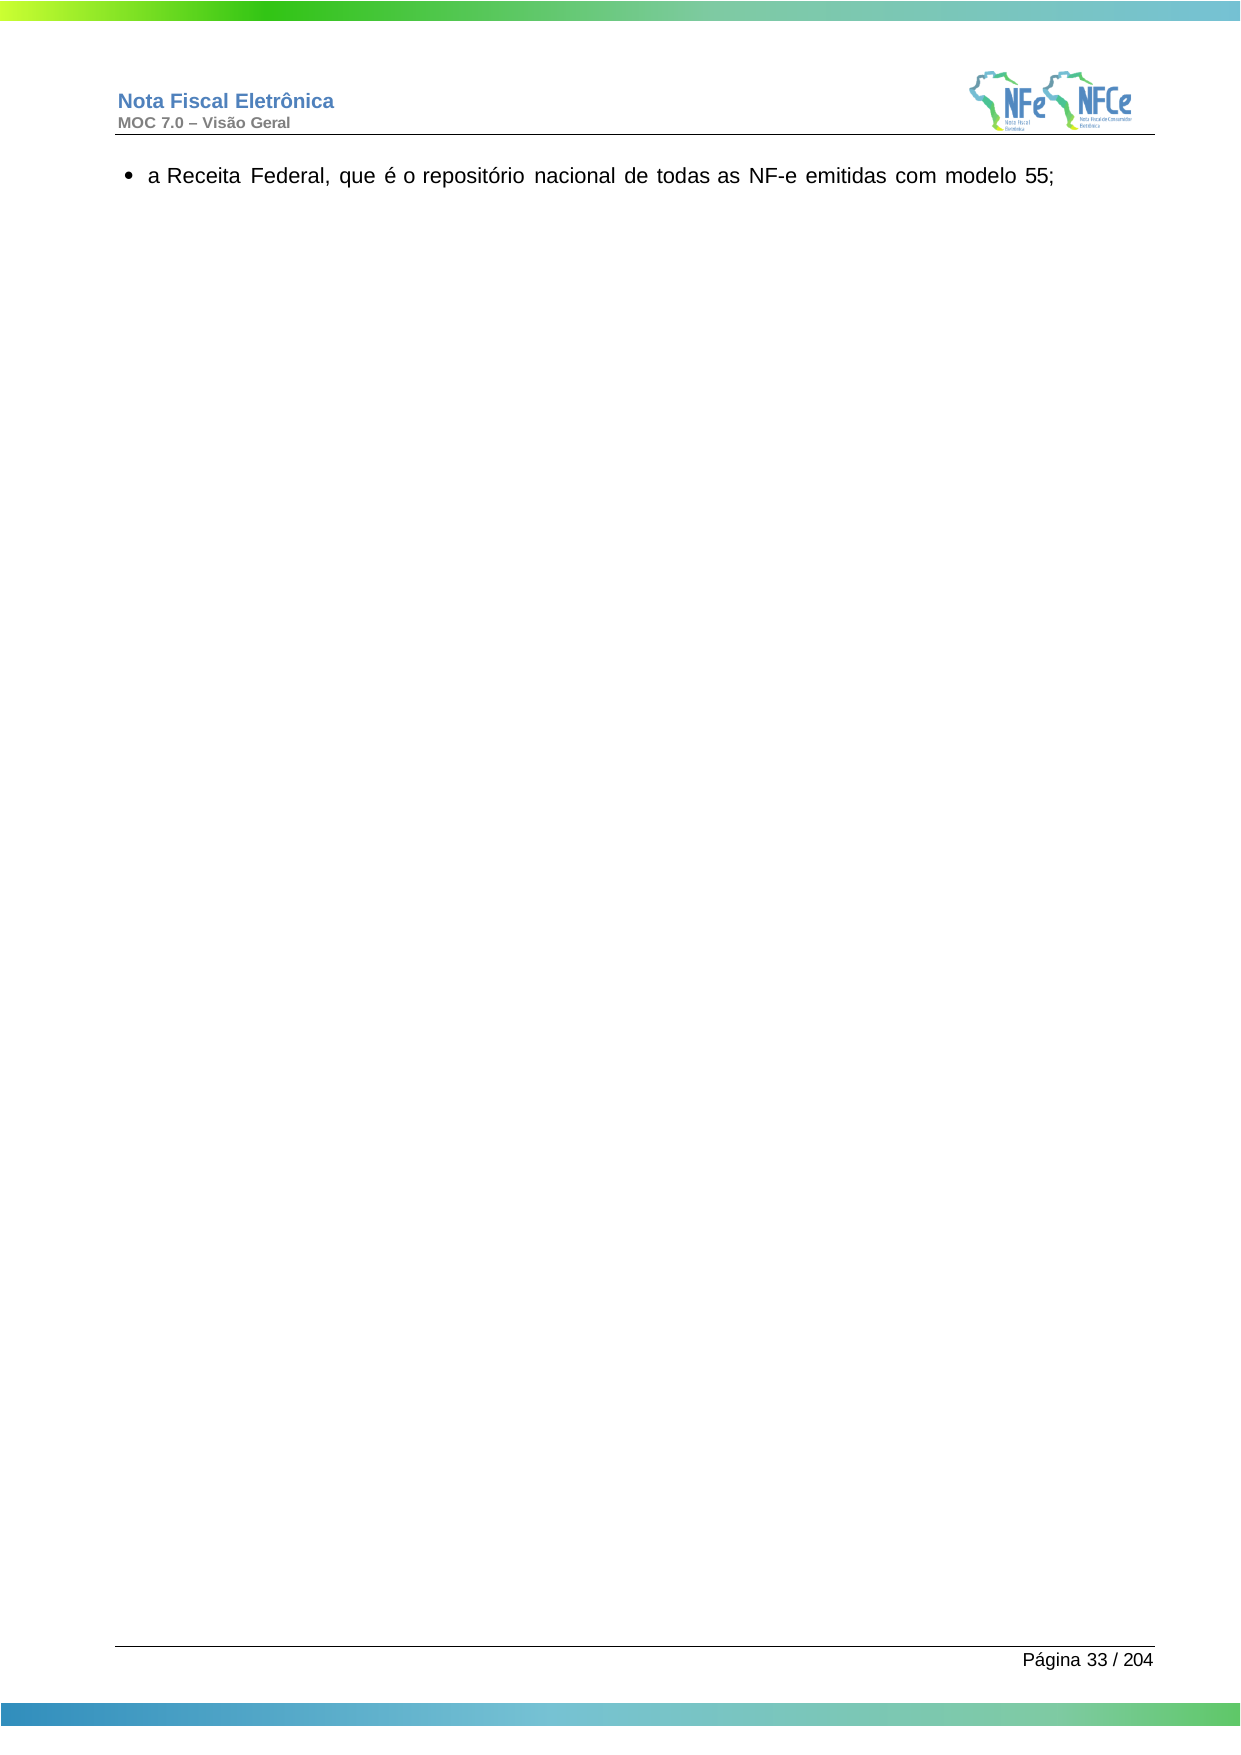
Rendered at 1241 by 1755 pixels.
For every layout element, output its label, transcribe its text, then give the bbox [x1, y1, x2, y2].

list a Receita Federal, que é o repositório nacional de todas as NF-e emitidas com modelo 55; [125, 163, 1199, 188]
